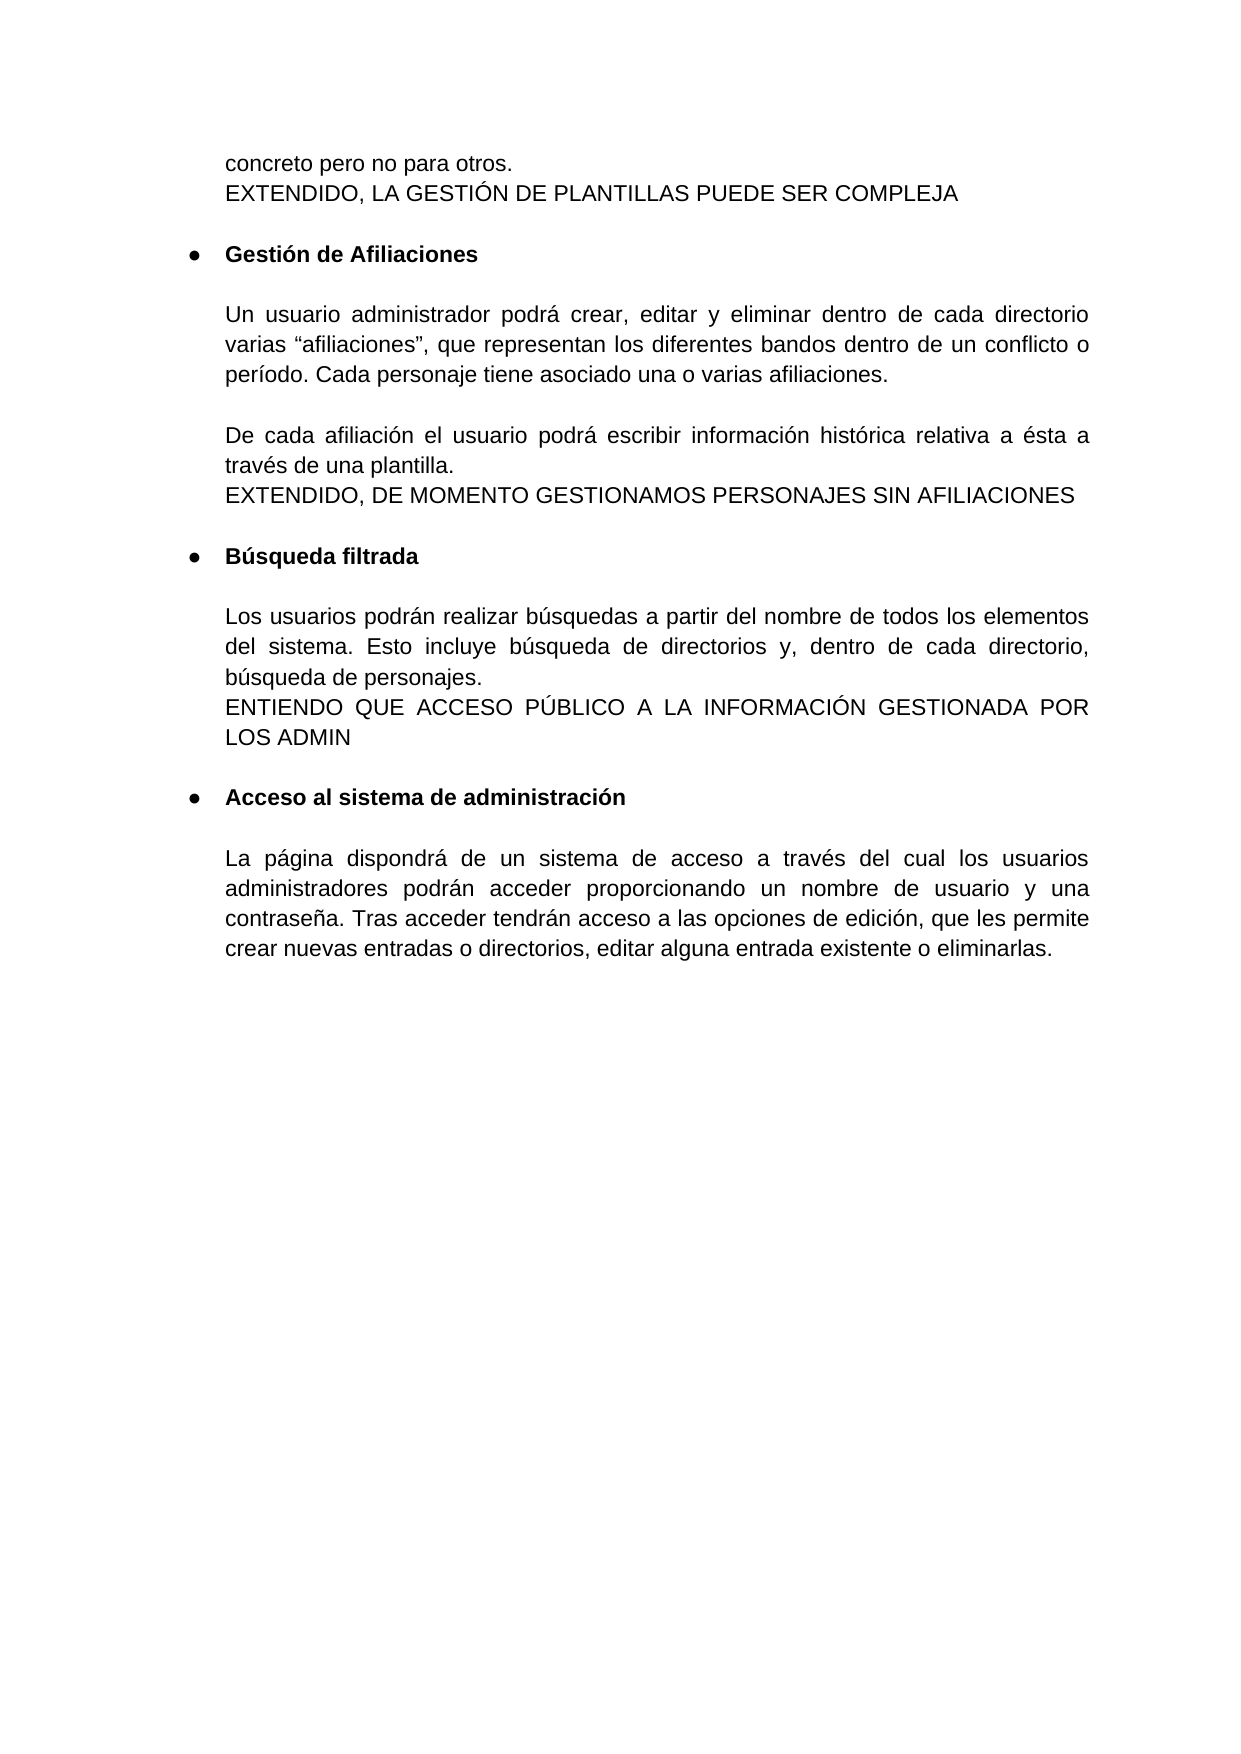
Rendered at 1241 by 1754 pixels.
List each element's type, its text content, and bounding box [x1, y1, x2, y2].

text La página dispondrá de un sistema de acceso a través del cual los usuarios administradores podrán acceder proporcionando un nombre de usuario y una contraseña. Tras acceder tendrán acceso a las opciones de edición, que les permite crear nuevas entradas o directorios, editar alguna entrada existente o eliminarlas. [225, 845, 1090, 962]
text Los usuarios podrán realizar búsquedas a partir del nombre de todos los elementos del sistema. Esto incluye búsqueda de directorios y, dentro de cada directorio, búsqueda de personajes. [225, 603, 1090, 690]
text Un usuario administrador podrá crear, editar y eliminar dentro de cada directorio varias “afiliaciones”, que representan los diferentes bandos dentro de un conflicto o período. Cada personaje tiene asociado una o varias afiliaciones. [225, 301, 1090, 388]
text De cada afiliación el usuario podrá escribir información histórica relativa a ésta a través de una plantilla. [225, 422, 1090, 478]
list Acceso al sistema de administración [187, 784, 1090, 811]
text EXTENDIDO, LA GESTIÓN DE PLANTILLAS PUEDE SER COMPLEJA [225, 180, 1090, 207]
list Gestión de Afiliaciones [187, 241, 1090, 267]
text concreto pero no para otros. [225, 150, 1090, 176]
text ENTIENDO QUE ACCESO PÚBLICO A LA INFORMACIÓN GESTIONADA POR LOS ADMIN [225, 694, 1090, 750]
text EXTENDIDO, DE MOMENTO GESTIONAMOS PERSONAJES SIN AFILIACIONES [225, 482, 1090, 509]
list Búsqueda filtrada [187, 543, 1090, 569]
